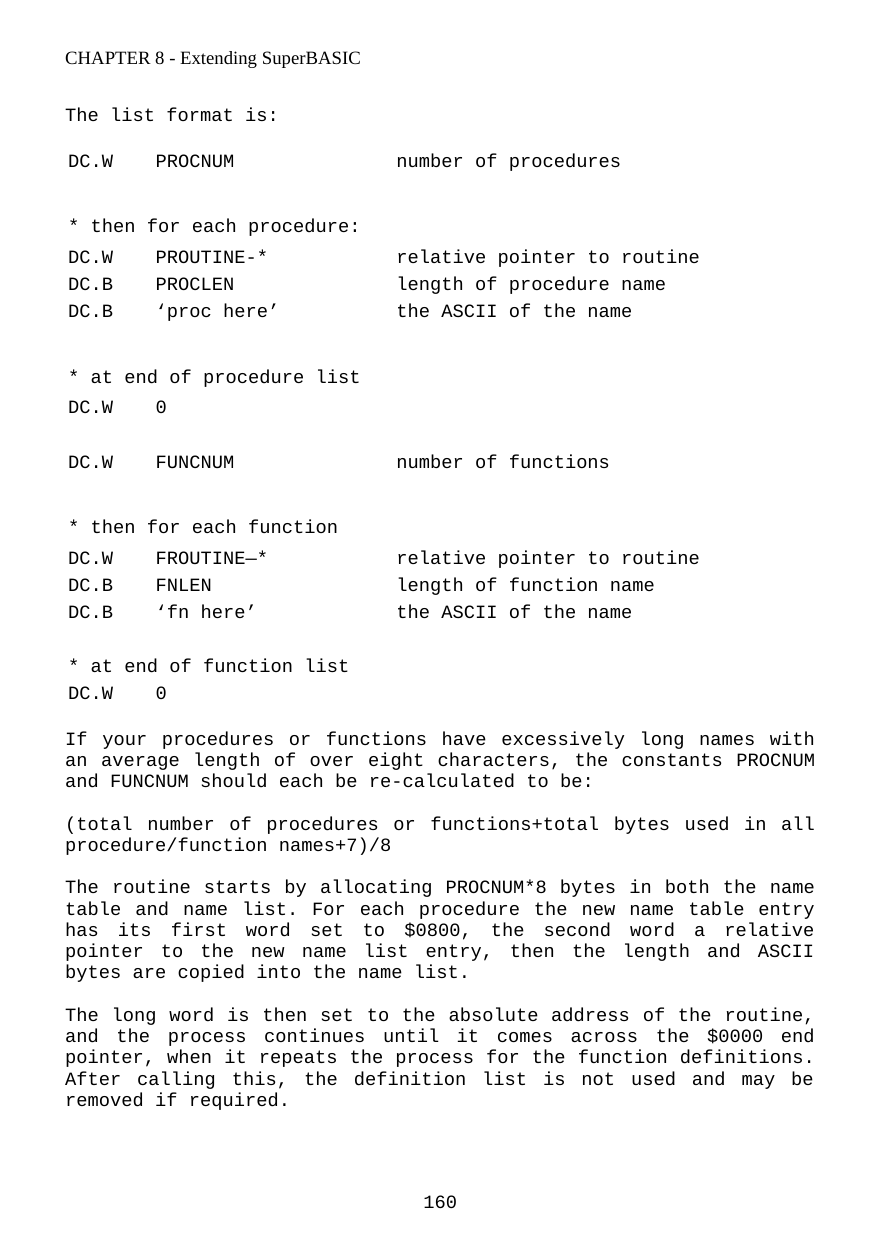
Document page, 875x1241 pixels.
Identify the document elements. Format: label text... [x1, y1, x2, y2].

table_cell PROUTINE-* [153, 245, 393, 272]
table_cell FUNCNUM [153, 450, 393, 477]
table_cell * at end of function list [65, 654, 393, 681]
table_cell [153, 423, 393, 449]
table_cell [393, 681, 815, 708]
table_cell DC.W [65, 546, 152, 573]
table_cell DC.W [65, 395, 152, 422]
table_cell [393, 477, 815, 511]
table_cell the ASCII of the name [393, 600, 815, 627]
table_cell [393, 423, 815, 449]
table_cell DC.W [65, 450, 152, 477]
table_cell number of functions [393, 450, 815, 477]
table_cell * at end of procedure list [65, 361, 393, 395]
table_cell DC.B [65, 600, 152, 627]
table_header DC.W [65, 149, 152, 176]
table_cell DC.B [65, 299, 152, 326]
table_cell [393, 176, 815, 210]
table_cell length of procedure name [393, 272, 815, 299]
table_cell DC.W [65, 245, 152, 272]
table_cell FNLEN [153, 573, 393, 600]
table_cell [393, 326, 815, 361]
table_cell FROUTINE—* [153, 546, 393, 573]
table_cell [393, 395, 815, 422]
table_cell 0 [153, 681, 393, 708]
table_cell [65, 477, 152, 511]
table_cell [65, 423, 152, 449]
table_cell [65, 176, 152, 210]
table_cell 0 [153, 395, 393, 422]
table_cell [393, 210, 815, 245]
table_header number of procedures [393, 149, 815, 176]
table_cell [65, 627, 152, 654]
text The long word is then set to the absolute address of the routine, and the process continues until it comes across the $0000 end pointer, when it repeats the process for the function definitions. After calling this, the definition list is not used and may be removed if required. [65, 1006, 815, 1112]
table_cell [393, 627, 815, 654]
text (total number of procedures or functions+total bytes used in all procedure/function names+7)/8 [65, 814, 815, 857]
table_cell * then for each procedure: [65, 210, 393, 245]
table_cell PROCLEN [153, 272, 393, 299]
table_cell [153, 176, 393, 210]
table_cell DC.B [65, 573, 152, 600]
table_cell [393, 654, 815, 681]
table_header PROCNUM [153, 149, 393, 176]
table_cell the ASCII of the name [393, 299, 815, 326]
table_cell relative pointer to routine [393, 546, 815, 573]
text The list format is: [65, 106, 815, 127]
table_cell DC.W [65, 681, 152, 708]
table_cell ‘fn here’ [153, 600, 393, 627]
table_cell length of function name [393, 573, 815, 600]
table_cell [153, 326, 393, 361]
table_cell * then for each function [65, 511, 393, 546]
table_cell [65, 326, 152, 361]
text The routine starts by allocating PROCNUM*8 bytes in both the name table and name list. For each procedure the new name table entry has its first word set to $0800, the second word a relative pointer to the new name list entry, then the length and ASCII bytes are copied into the name list. [65, 878, 815, 984]
table_cell ‘proc here’ [153, 299, 393, 326]
table_cell DC.B [65, 272, 152, 299]
table_cell [393, 511, 815, 546]
table_cell [393, 361, 815, 395]
table_cell [153, 627, 393, 654]
table_cell [153, 477, 393, 511]
table_cell relative pointer to routine [393, 245, 815, 272]
text If your procedures or functions have excessively long names with an average length of over eight characters, the constants PROCNUM and FUNCNUM should each be re-calculated to be: [65, 729, 815, 793]
